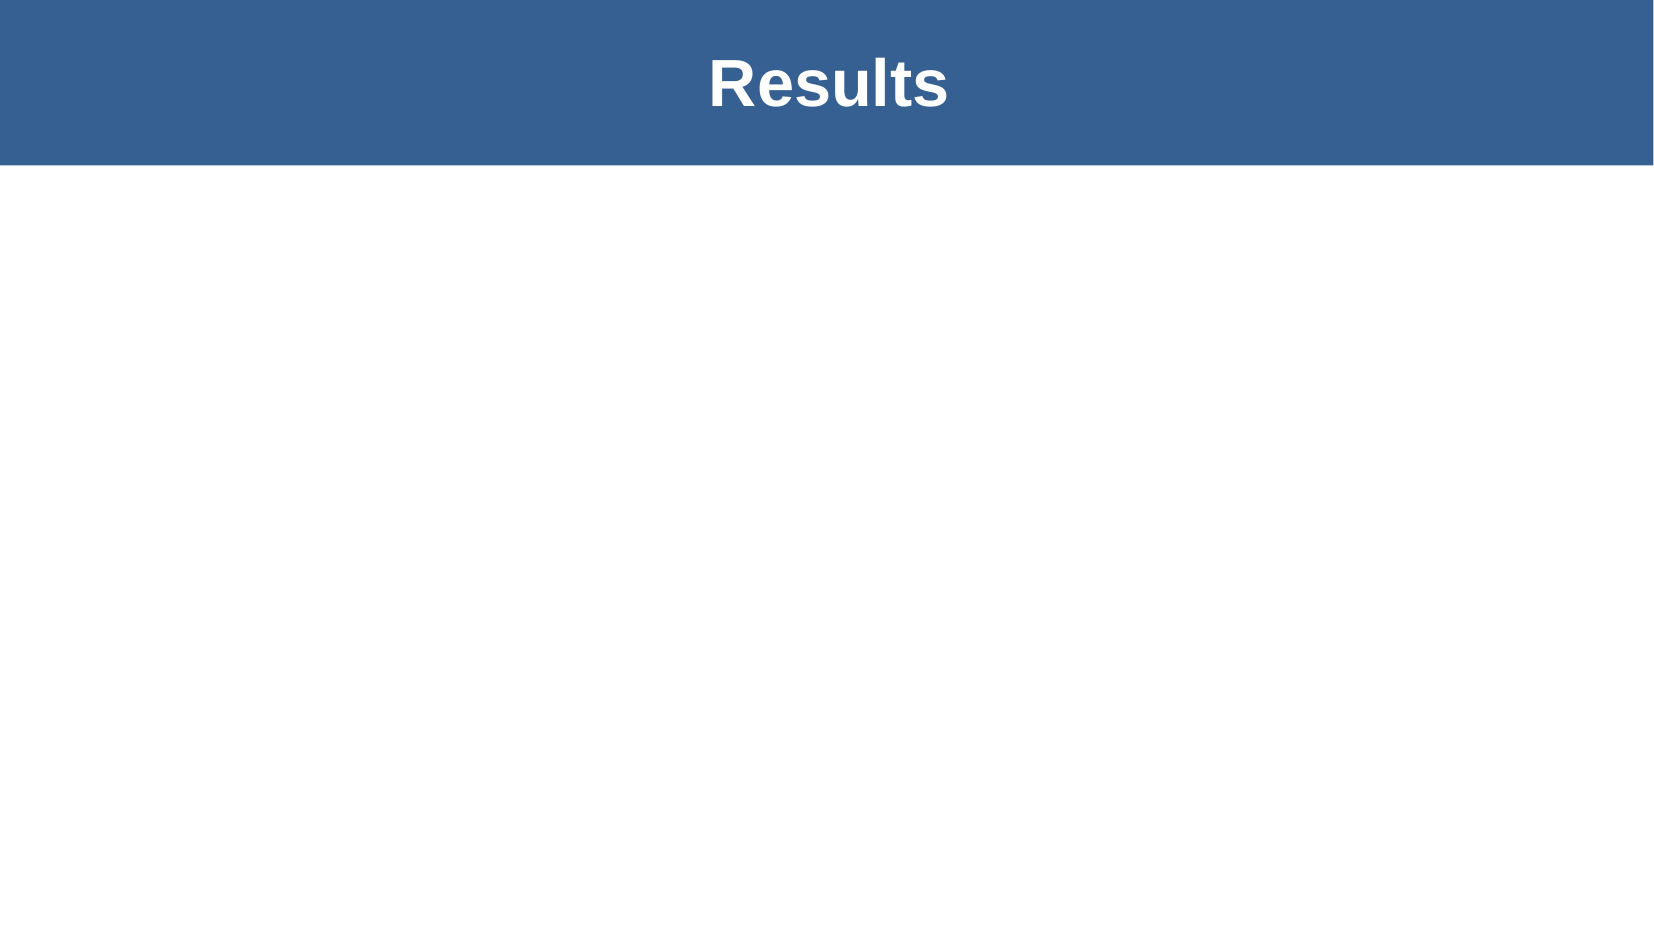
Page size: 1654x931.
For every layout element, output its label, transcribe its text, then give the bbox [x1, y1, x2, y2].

text_box Results [0, 0, 1654, 166]
